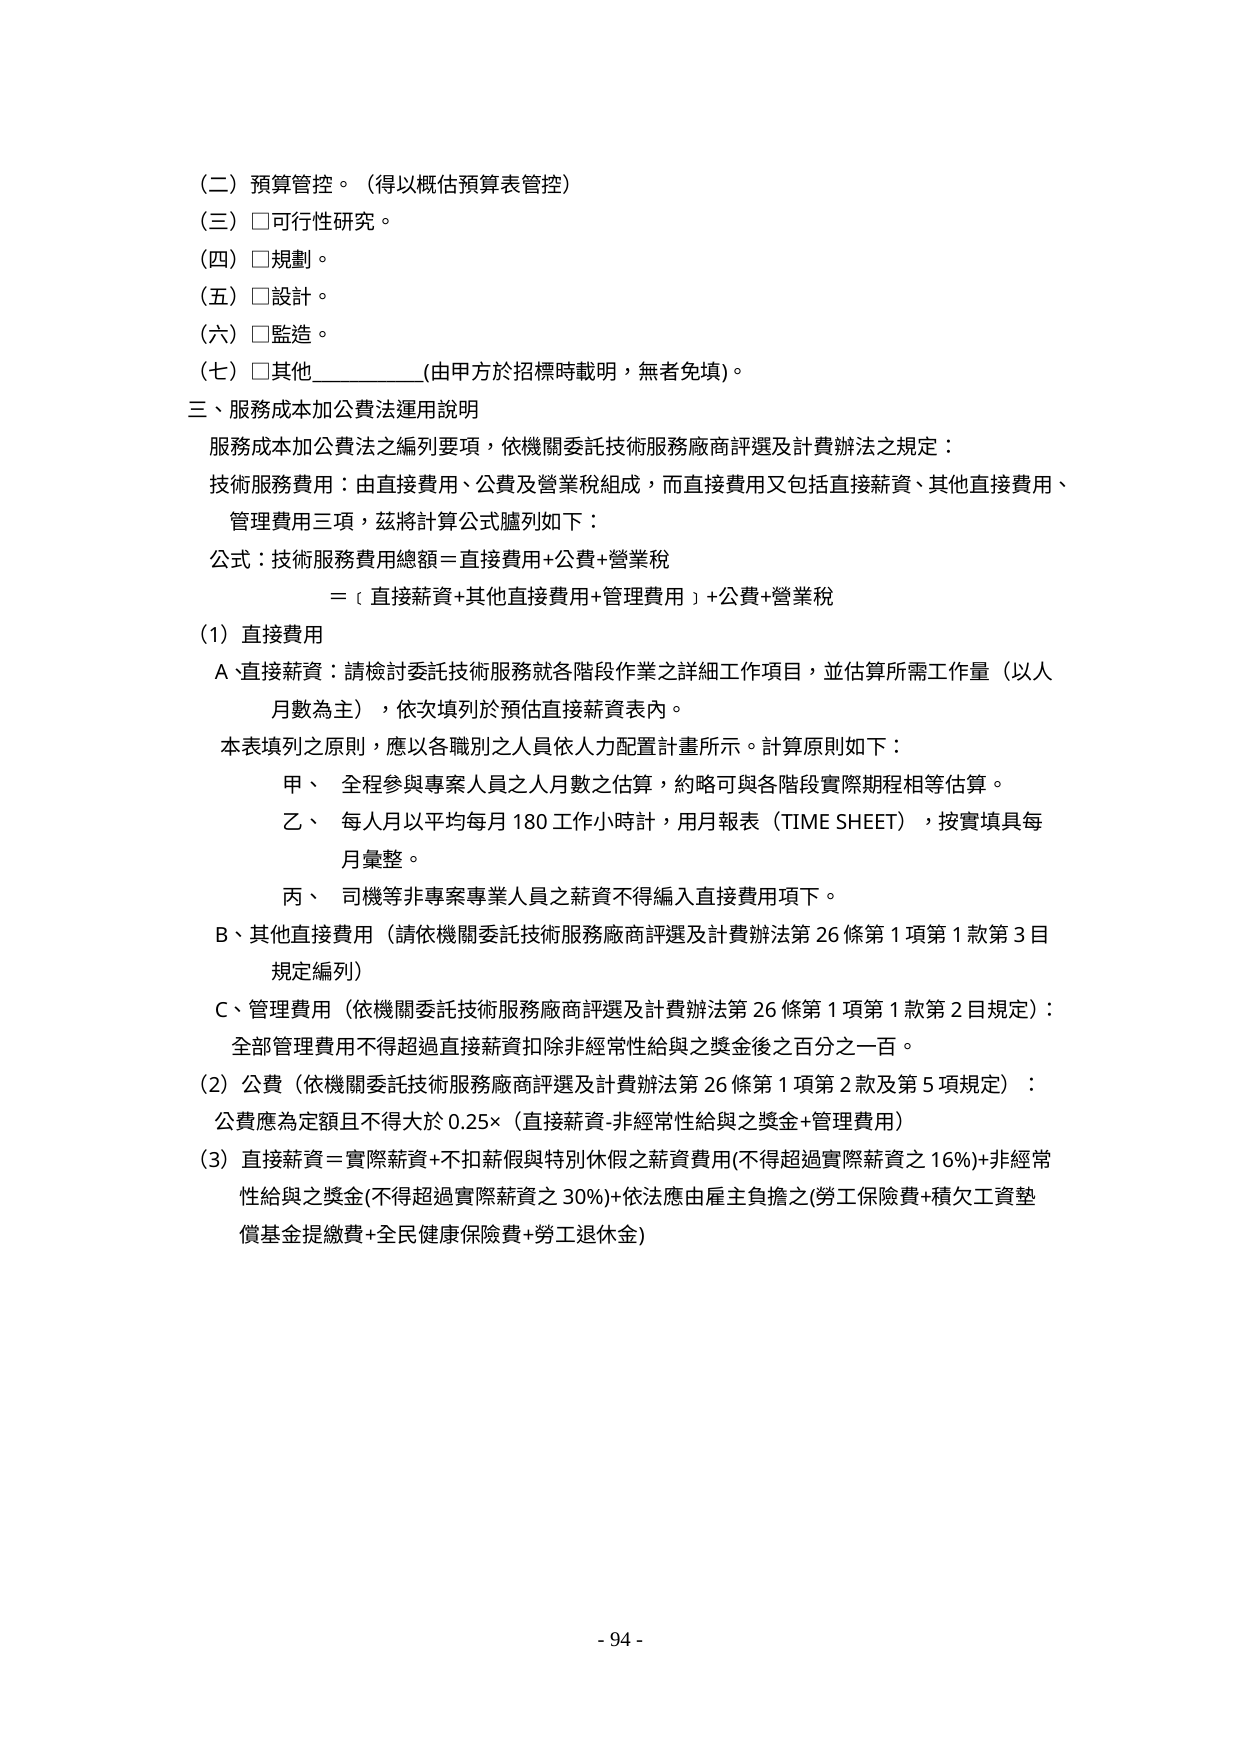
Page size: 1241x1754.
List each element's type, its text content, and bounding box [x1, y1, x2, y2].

list 每人月以平均每月180工作小時計，用月報表（TIME SHEET），按實填具每月彙整。 [282, 802, 1053, 877]
text 公式：技術服務費用總額＝直接費用+公費+營業稅 [187, 539, 1053, 577]
text （2）公費（依機關委託技術服務廠商評選及計費辦法第26條第1項第2款及第5項規定）： [187, 1064, 1053, 1102]
text A、直接薪資：請檢討委託技術服務就各階段作業之詳細工作項目，並估算所需工作量（以人月數為主），依次填列於預估直接薪資表內。 [187, 652, 1053, 727]
text （五）□設計。 [187, 277, 1053, 314]
text （四）□規劃。 [187, 239, 1053, 277]
text 全部管理費用不得超過直接薪資扣除非經常性給與之獎金後之百分之一百。 [187, 1027, 1053, 1064]
text （3）直接薪資＝實際薪資+不扣薪假與特別休假之薪資費用(不得超過實際薪資之16%)+非經常性給與之獎金(不得超過實際薪資之30%)+依法應由雇主負擔之(勞工保險費+積欠工資墊償基金提繳費+全民健康保險費+勞工退休金) [187, 1139, 1053, 1252]
text B、其他直接費用（請依機關委託技術服務廠商評選及計費辦法第26條第1項第1款第3目規定編列） [187, 914, 1053, 989]
text 本表填列之原則，應以各職別之人員依人力配置計畫所示。計算原則如下： [187, 727, 1053, 764]
text C、管理費用（依機關委託技術服務廠商評選及計費辦法第26條第1項第1款第2目規定）： [187, 989, 1053, 1027]
text ＝﹝直接薪資+其他直接費用+管理費用﹞+公費+營業稅 [187, 577, 1053, 614]
text （六）□監造。 [187, 314, 1053, 352]
text （三）□可行性研究。 [187, 202, 1053, 239]
text （二）預算管控。（得以概估預算表管控） [187, 164, 1053, 202]
text 服務成本加公費法之編列要項，依機關委託技術服務廠商評選及計費辦法之規定： [187, 427, 1053, 464]
text 技術服務費用：由直接費用、公費及營業稅組成，而直接費用又包括直接薪資、其他直接費用、管理費用三項，茲將計算公式臚列如下： [187, 464, 1053, 539]
text （1）直接費用 [187, 614, 1053, 652]
list 全程參與專案人員之人月數之估算，約略可與各階段實際期程相等估算。 [282, 764, 1053, 802]
text 公費應為定額且不得大於0.25×（直接薪資-非經常性給與之獎金+管理費用） [187, 1102, 1053, 1139]
text （七）□其他____________(由甲方於招標時載明，無者免填)。 [187, 352, 1053, 389]
text 三、服務成本加公費法運用說明 [187, 389, 1053, 427]
list 司機等非專案專業人員之薪資不得編入直接費用項下。 [282, 877, 1053, 914]
